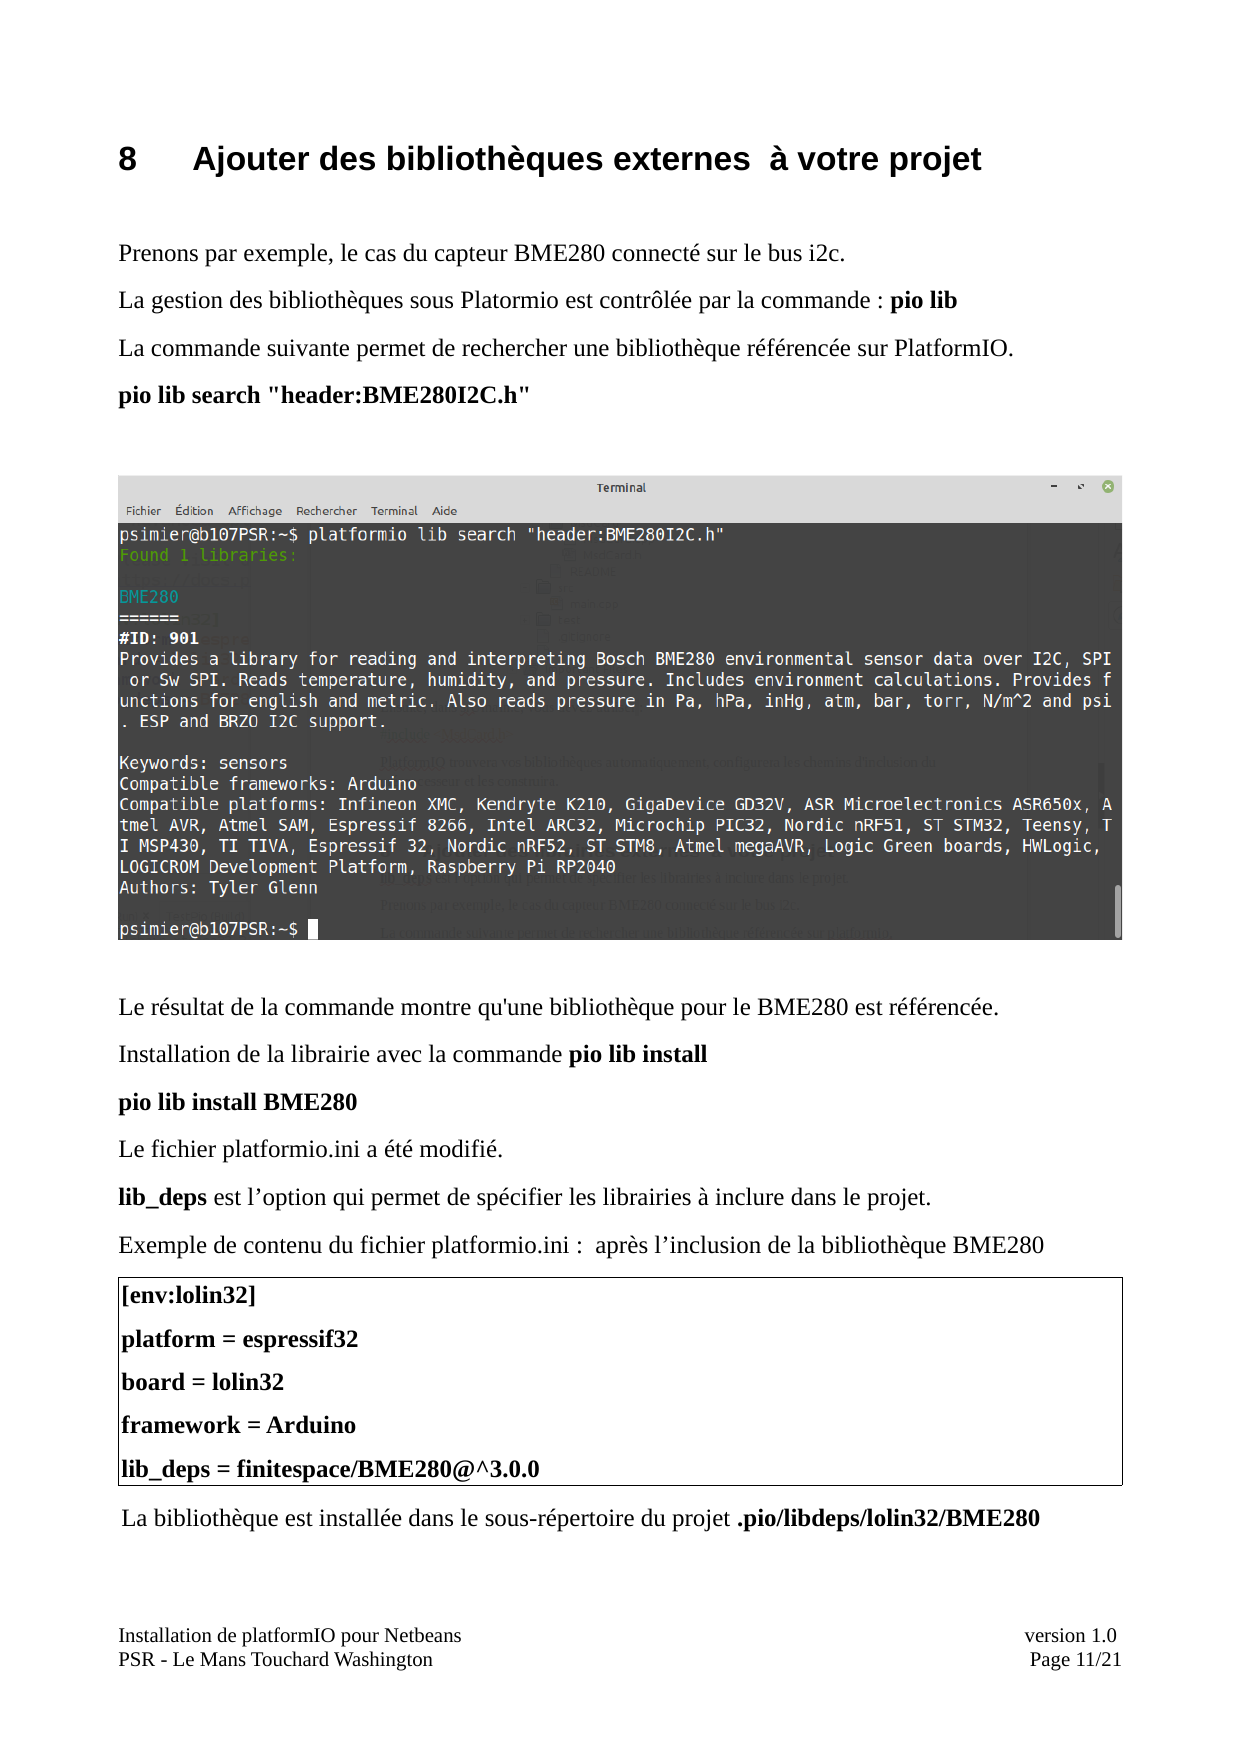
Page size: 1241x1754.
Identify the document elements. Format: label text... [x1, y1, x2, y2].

text pio lib search "header:BME280I2C.h" [118, 381, 1122, 409]
text Installation de la librairie avec la commande pio lib install [118, 1039, 1122, 1068]
text La commande suivante permet de rechercher une bibliothèque référencée sur PlatformIO. [118, 333, 1122, 362]
text Prenons par exemple, le cas du capteur BME280 connecté sur le bus i2c. [118, 238, 1122, 266]
text lib_deps est l’option qui permet de spécifier les librairies à inclure dans le projet. [118, 1182, 1122, 1211]
text Exemple de contenu du fichier platformio.ini : après l’inclusion de la bibliothèque BME280 [118, 1230, 1122, 1258]
subtitle Ajouter des bibliothèques externes à votre projet [118, 139, 1122, 178]
text Le fichier platformio.ini a été modifié. [118, 1134, 1122, 1163]
text lib_deps = finitespace/BME280@^3.0.0 [119, 1451, 1122, 1485]
text [env:lolin32] [119, 1278, 1122, 1309]
text board = lolin32 [119, 1364, 1122, 1396]
text La gestion des bibliothèques sous Platormio est contrôlée par la commande : pio lib [118, 285, 1122, 314]
picture [118, 475, 1123, 940]
text framework = Arduino [119, 1407, 1122, 1439]
text La bibliothèque est installée dans le sous-répertoire du projet .pio/libdeps/lolin32/BME280 [118, 1500, 1122, 1532]
text Le résultat de la commande montre qu'une bibliothèque pour le BME280 est référencée. [118, 992, 1122, 1020]
text pio lib install BME280 [118, 1087, 1122, 1116]
text platform = espressif32 [119, 1321, 1122, 1352]
